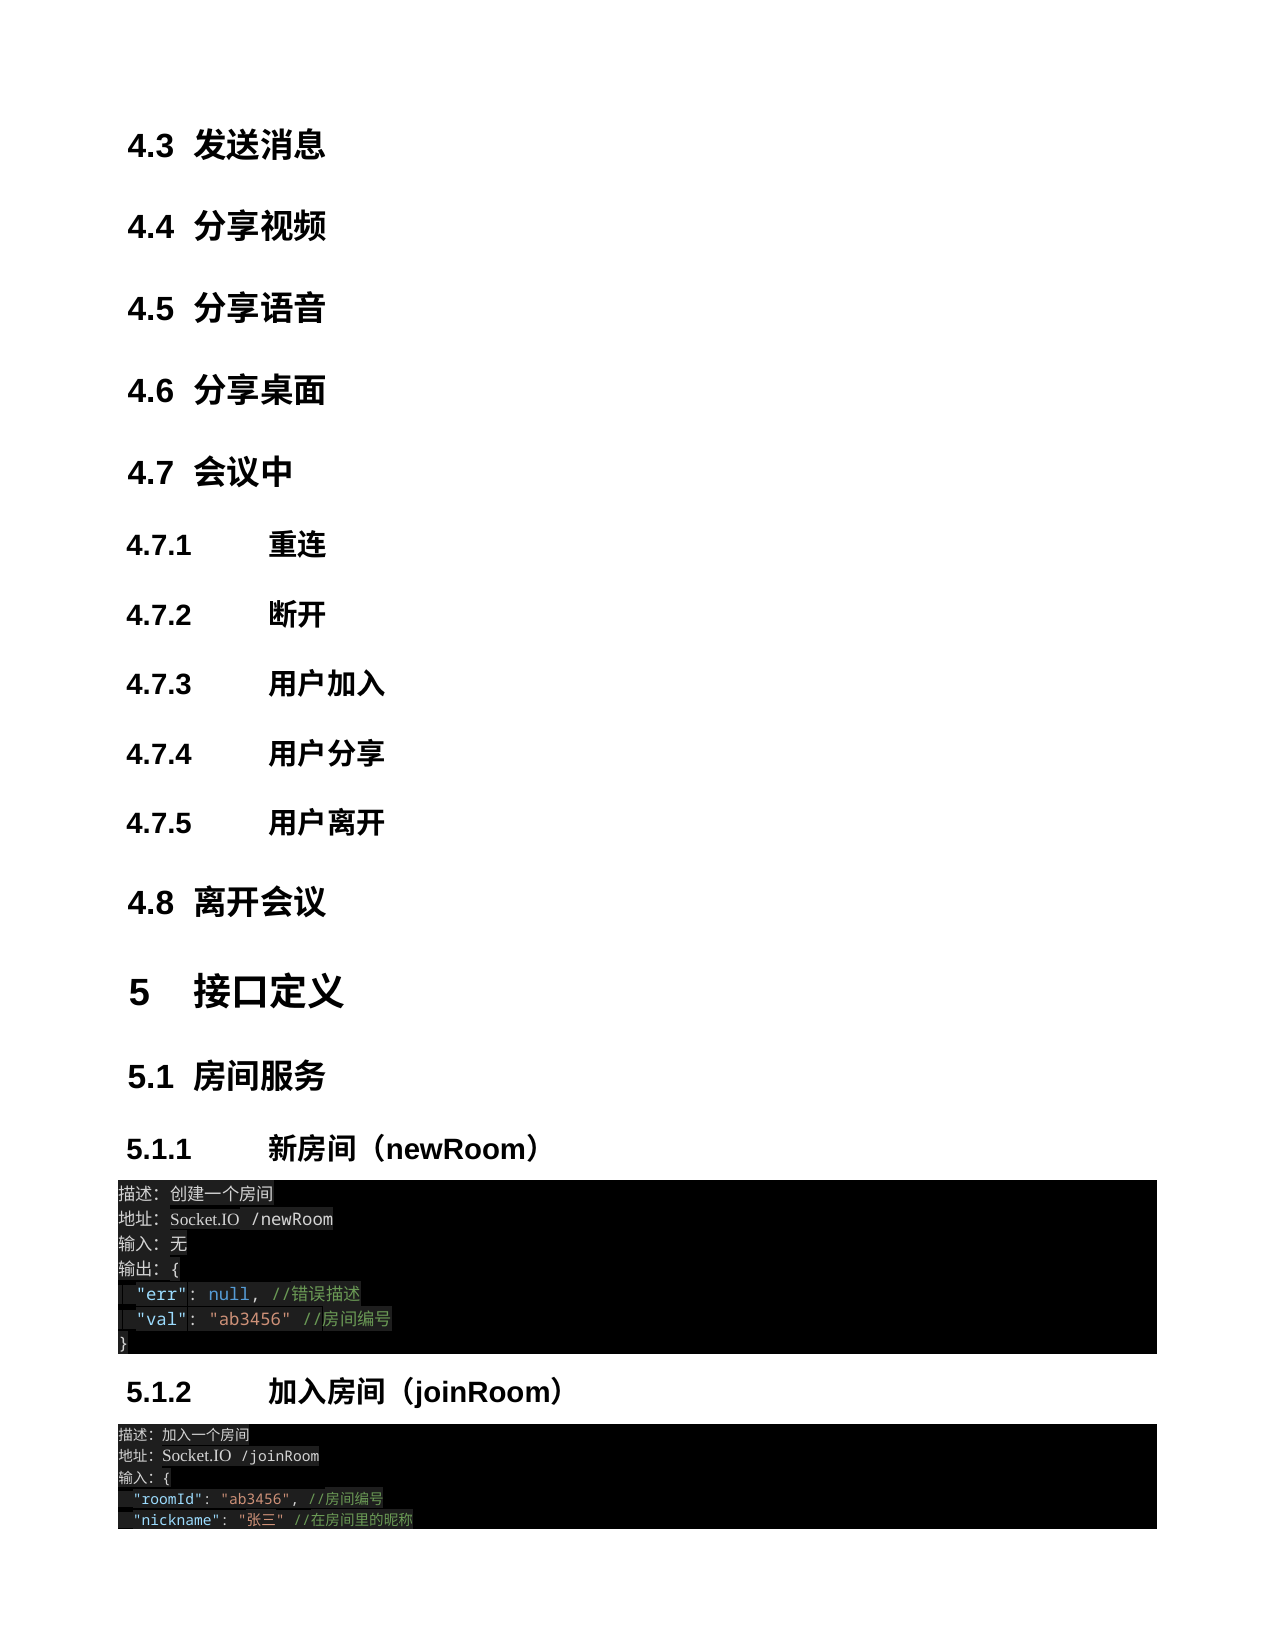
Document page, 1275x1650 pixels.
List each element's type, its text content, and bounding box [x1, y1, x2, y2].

text 描述：加入一个房间 [118, 1424, 1157, 1445]
subtitle 分享语音 [118, 282, 1157, 330]
subtitle 发送消息 [118, 118, 1157, 167]
text 输入：{ [118, 1466, 1157, 1487]
subtitle 房间服务 [118, 1050, 1157, 1098]
subtitle 分享视频 [118, 200, 1157, 248]
subtitle 分享桌面 [118, 364, 1157, 412]
text 描述：创建一个房间 [118, 1180, 1157, 1205]
subtitle 接口定义 [118, 961, 1157, 1016]
subtitle 用户加入 [118, 660, 1157, 703]
subtitle 离开会议 [118, 875, 1157, 924]
text 地址：Socket.IO /joinRoom [118, 1445, 1157, 1466]
text "nickname": "张三" //在房间里的昵称 [118, 1508, 1157, 1529]
text "roomId": "ab3456", //房间编号 [118, 1487, 1157, 1508]
text 输入：无 [118, 1230, 1157, 1255]
subtitle 断开 [118, 591, 1157, 633]
subtitle 用户离开 [118, 799, 1157, 842]
text 输出：{ [118, 1255, 1157, 1281]
text "val": "ab3456" //房间编号 [118, 1306, 1157, 1331]
text } [118, 1331, 1157, 1354]
subtitle 加入房间（joinRoom） [118, 1369, 1157, 1411]
text "err": null, //错误描述 [118, 1281, 1157, 1306]
subtitle 重连 [118, 521, 1157, 564]
subtitle 新房间（newRoom） [118, 1125, 1157, 1168]
text 地址：Socket.IO /newRoom [118, 1205, 1157, 1230]
subtitle 用户分享 [118, 730, 1157, 772]
subtitle 会议中 [118, 446, 1157, 494]
